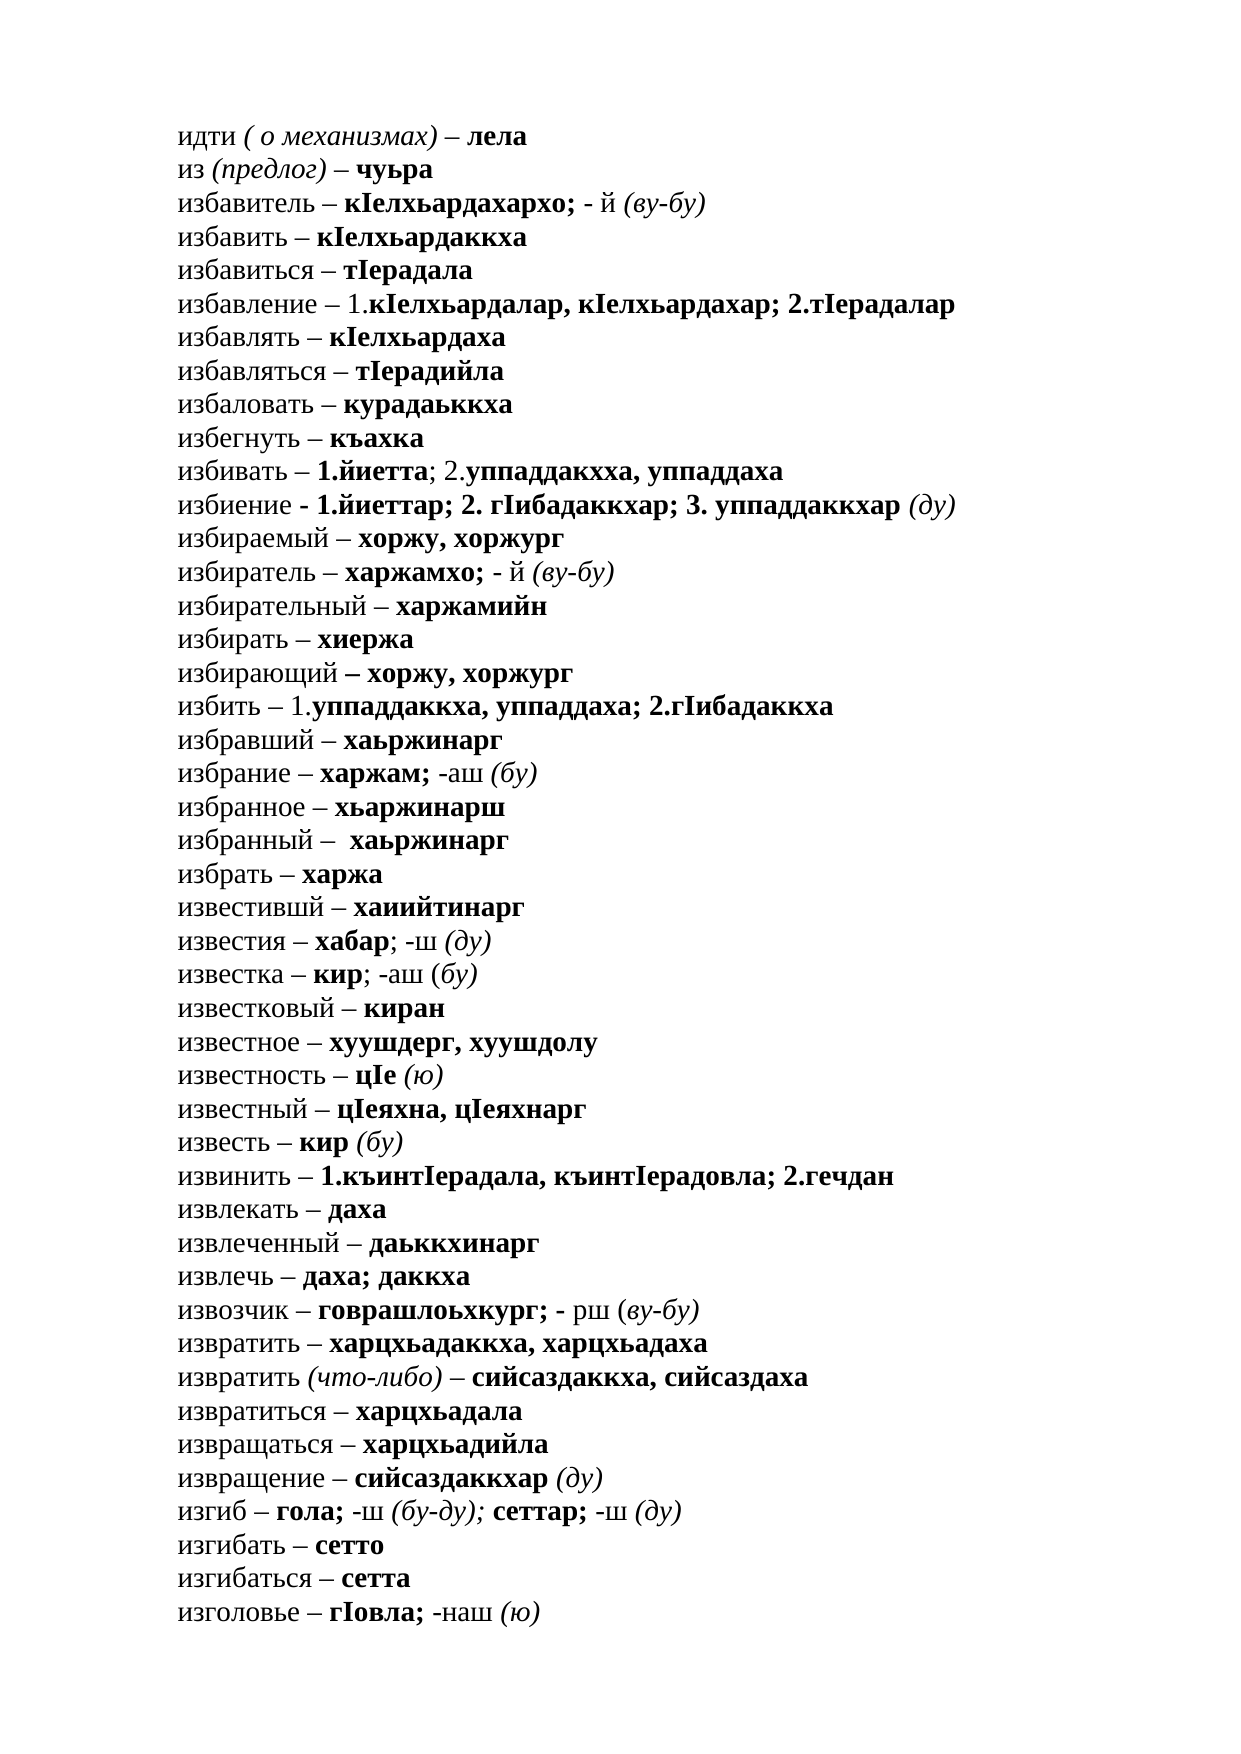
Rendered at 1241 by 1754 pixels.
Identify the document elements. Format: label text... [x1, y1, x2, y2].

text избрать – харжа [177, 856, 1152, 889]
text извращение – сийсаздаккхар (ду) [177, 1460, 1152, 1493]
text известное – хуушдерг, хуушдолу [177, 1024, 1152, 1057]
text избаловать – курадаьккха [177, 386, 1152, 420]
text известь – кир (бу) [177, 1124, 1152, 1158]
text из (предлог) – чуьра [177, 152, 1152, 185]
text извинить – 1.къинтӀерадала, къинтӀерадовла; 2.гечдан [177, 1158, 1152, 1191]
text идти ( о механизмах) – лела [177, 118, 1152, 152]
text избавляться – тӀерадийла [177, 353, 1152, 386]
text избавитель – кӀелхьардахархо; - й (ву-бу) [177, 185, 1152, 219]
text избрание – харжам; -аш (бу) [177, 755, 1152, 789]
text избирательный – харжамийн [177, 588, 1152, 621]
text избавлять – кӀелхьардаха [177, 319, 1152, 353]
text извлечь – даха; даккха [177, 1258, 1152, 1292]
text изгибать – сетто [177, 1527, 1152, 1560]
text избиратель – харжамхо; - й (ву-бу) [177, 554, 1152, 588]
text известность – цӀе (ю) [177, 1057, 1152, 1091]
text избить – 1.уппаддаккха, уппаддаха; 2.гӀибадаккха [177, 688, 1152, 722]
text известившй – хаиийтинарг [177, 889, 1152, 923]
text избиение - 1.йиеттар; 2. гӀибадаккхар; 3. уппаддаккхар (ду) [177, 487, 1152, 521]
text известный – цӀеяхна, цӀеяхнарг [177, 1091, 1152, 1124]
text избранное – хьаржинарш [177, 789, 1152, 822]
text избирающий – хоржу, хоржург [177, 655, 1152, 688]
text известия – хабар; -ш (ду) [177, 923, 1152, 957]
text избранный – хаьржинарг [177, 822, 1152, 856]
text извозчик – говрашлоьхкург; - рш (ву-бу) [177, 1292, 1152, 1326]
text изголовье – гӀовла; -наш (ю) [177, 1594, 1152, 1627]
text извратить (что-либо) – сийсаздаккха, сийсаздаха [177, 1359, 1152, 1393]
text изгибаться – сетта [177, 1560, 1152, 1594]
text известка – кир; -аш (бу) [177, 957, 1152, 990]
text извратить – харцхьадаккха, харцхьадаха [177, 1326, 1152, 1359]
text избравший – хаьржинарг [177, 722, 1152, 755]
text извлеченный – даьккхинарг [177, 1225, 1152, 1258]
text избивать – 1.йиетта; 2.уппаддакхха, уппаддаха [177, 453, 1152, 487]
text изгиб – гола; -ш (бу-ду); сеттар; -ш (ду) [177, 1493, 1152, 1527]
text избираемый – хоржу, хоржург [177, 521, 1152, 554]
text известковый – киран [177, 990, 1152, 1024]
text избавиться – тӀерадала [177, 252, 1152, 286]
text извлекать – даха [177, 1191, 1152, 1225]
text извращаться – харцхьадийла [177, 1426, 1152, 1460]
text избегнуть – къахка [177, 420, 1152, 453]
text извратиться – харцхьадала [177, 1393, 1152, 1426]
text избавление – 1.кӀелхьардалар, кӀелхьардахар; 2.тӀерадалар [177, 286, 1152, 319]
text избирать – хиержа [177, 621, 1152, 655]
text избавить – кӀелхьардаккха [177, 219, 1152, 252]
